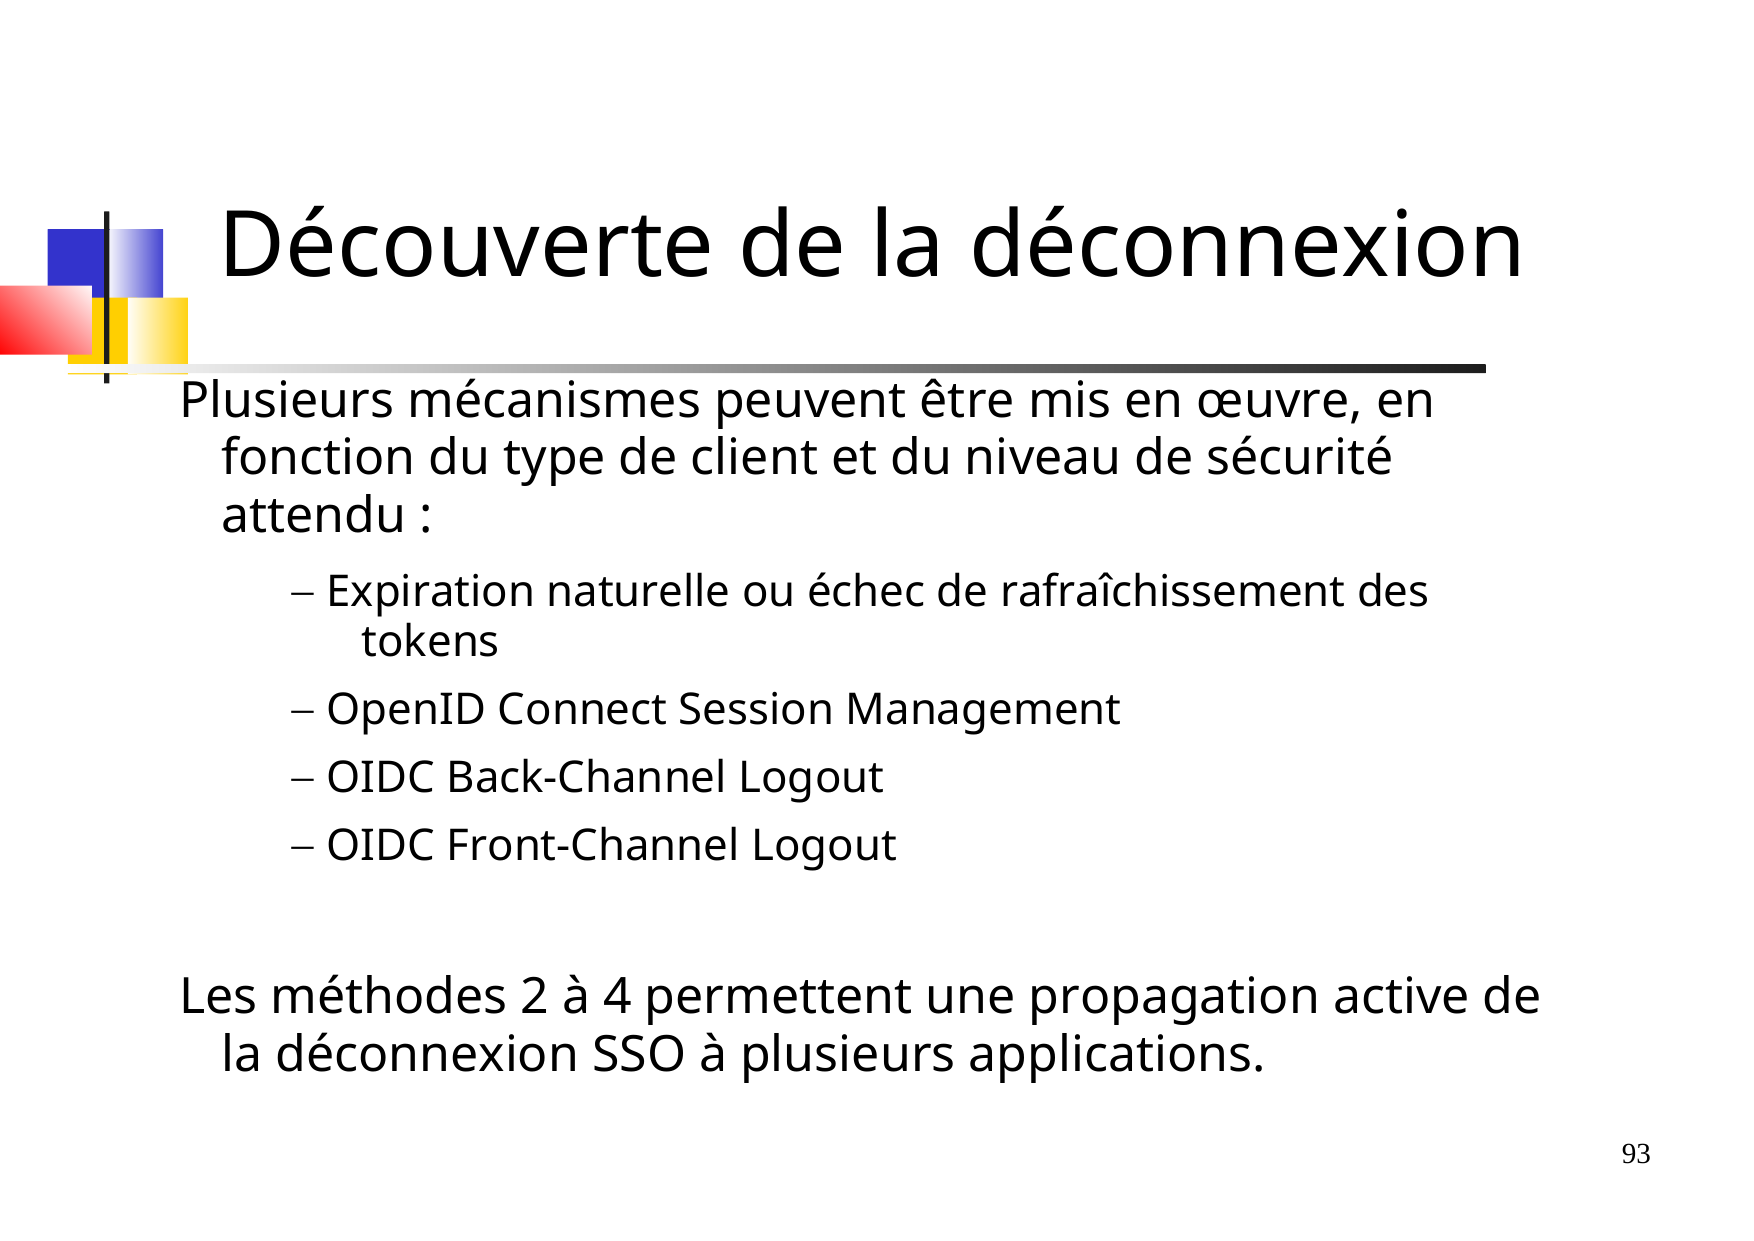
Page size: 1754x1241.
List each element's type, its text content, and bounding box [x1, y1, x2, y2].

list Plusieurs mécanismes peuvent être mis en œuvre, en fonction du type de client et du niveau de sécurité attendu : Expiration naturelle ou échec de rafraîchissement des tokens OpenID Connect Session Management OIDC Back-Channel Logout OIDC Front-Channel Logout Les méthodes 2 à 4 permettent une propagation active de la déconnexion SSO à plusieurs applications. [179, 371, 1567, 1091]
title Découverte de la déconnexion [179, 139, 1567, 351]
